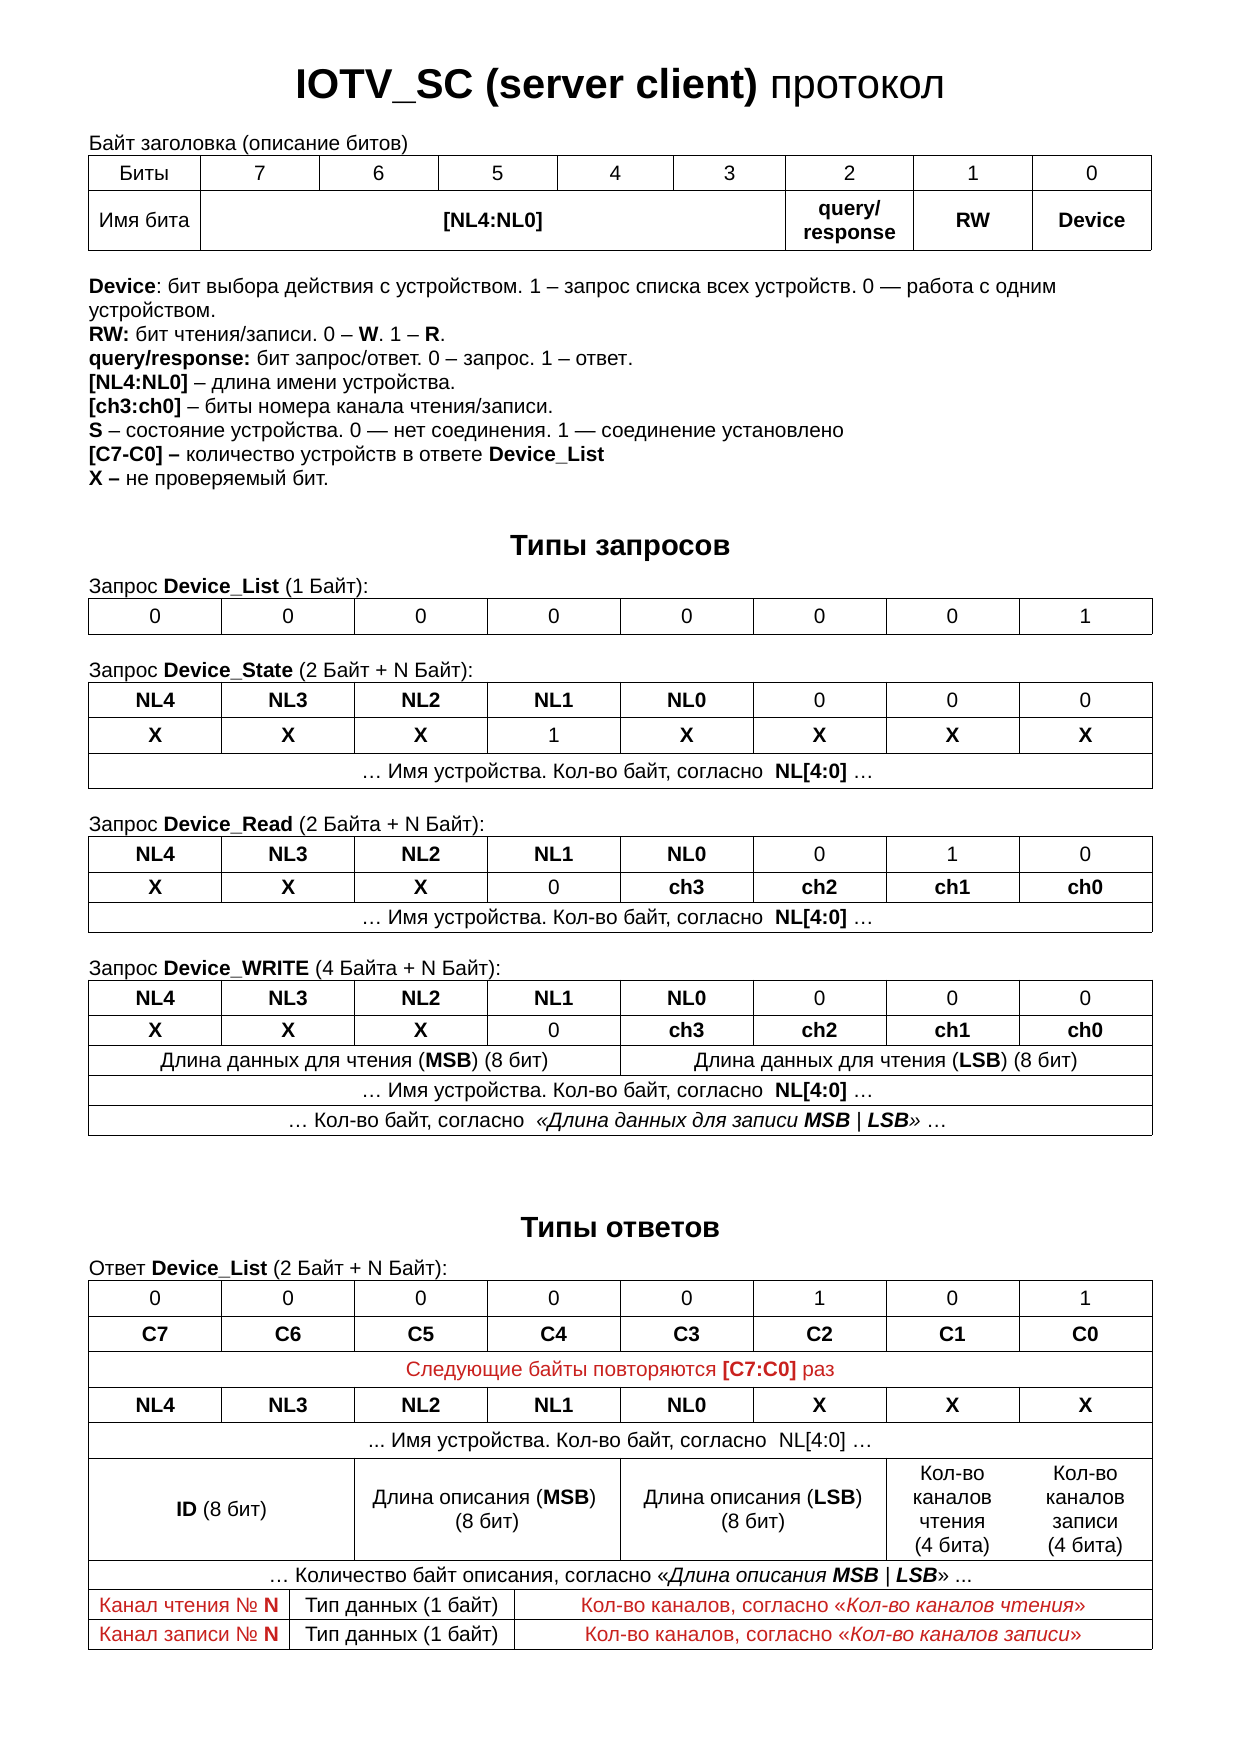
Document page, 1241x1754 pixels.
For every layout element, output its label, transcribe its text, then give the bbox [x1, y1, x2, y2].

table_header ch3 [621, 1016, 753, 1045]
table_cell X [887, 1388, 1019, 1422]
table_cell Канал чтения № N [89, 1590, 289, 1619]
table_header NL3 [222, 981, 354, 1015]
table_header 0 [754, 683, 886, 717]
table_header 1 [1020, 599, 1152, 634]
table_header 0 [222, 1281, 354, 1316]
table_cell X [621, 718, 753, 753]
table_cell NL2 [355, 1388, 487, 1422]
table_header ch1 [887, 873, 1019, 902]
table_cell query/response [786, 191, 913, 250]
table_header Кол-во каналов записи (4 бита) [1019, 1459, 1152, 1559]
table_cell Длина данных для чтения (LSB) (8 бит) [621, 1046, 1152, 1075]
table_cell X [754, 1388, 886, 1422]
table_header NL2 [355, 837, 487, 872]
table_cell C5 [355, 1317, 487, 1351]
table_header 7 [201, 156, 319, 190]
table_header 0 [488, 599, 620, 634]
table_header 0 [89, 1281, 221, 1316]
table_header NL0 [621, 837, 753, 872]
text Device: бит выбора действия с устройством. 1 – запрос списка всех устройств. 0 — работа с одним устройством. [88, 274, 1152, 322]
table_header ch3 [621, 873, 753, 902]
table_cell C1 [887, 1317, 1019, 1351]
table_header ch1 [887, 1016, 1019, 1045]
table_cell Канал записи № N [89, 1620, 289, 1649]
table_header NL2 [355, 683, 487, 717]
table_header 4 [558, 156, 673, 190]
table_header 0 [887, 1281, 1019, 1316]
text query/response: бит запрос/ответ. 0 – запрос. 1 – ответ. [88, 346, 1152, 370]
table_header 1 [1020, 1281, 1152, 1316]
table_header 0 [887, 981, 1019, 1015]
table_cell X [1020, 718, 1152, 753]
text Запрос Device_List (1 Байт): [88, 574, 1152, 598]
text Запрос Device_Read (2 Байта + N Байт): [88, 812, 1152, 836]
table_cell X [355, 718, 487, 753]
table_header NL0 [621, 683, 753, 717]
table_header 0 [355, 1281, 487, 1316]
table_header NL3 [222, 683, 354, 717]
table_cell 1 [488, 718, 620, 753]
table_cell … Имя устройства. Кол-во байт, согласно NL[4:0] … [89, 1076, 1152, 1105]
table_header X [222, 1016, 354, 1045]
table_header 0 [621, 1281, 753, 1316]
table_header 0 [754, 981, 886, 1015]
table_header 0 [222, 599, 354, 634]
table_cell X [887, 718, 1019, 753]
table_header X [89, 873, 221, 902]
table_header 0 [1020, 981, 1152, 1015]
table_header NL0 [621, 981, 753, 1015]
table_header X [89, 1016, 221, 1045]
table_cell C6 [222, 1317, 354, 1351]
table_cell Имя бита [89, 191, 200, 250]
text [ch3:ch0] – биты номера канала чтения/записи. [88, 394, 1152, 418]
table_header 0 [488, 1281, 620, 1316]
text RW: бит чтения/записи. 0 – W. 1 – R. [88, 322, 1152, 346]
table_cell Кол-во каналов, согласно «Кол-во каналов чтения» [515, 1590, 1152, 1619]
table_cell NL1 [488, 1388, 620, 1422]
table_cell [NL4:NL0] [201, 191, 785, 250]
table_cell Тип данных (1 байт) [290, 1590, 514, 1619]
table_header Биты [89, 156, 200, 190]
table_cell X [1020, 1388, 1152, 1422]
table_cell … Кол-во байт, согласно «Длина данных для записи MSB | LSB» … [89, 1106, 1152, 1135]
table_header 2 [786, 156, 913, 190]
table_header NL1 [488, 683, 620, 717]
table_header 0 [1020, 837, 1152, 872]
table_header NL3 [222, 837, 354, 872]
text [C7-C0] – количество устройств в ответе Device_List [88, 442, 1152, 466]
table_header X [222, 873, 354, 902]
table_header 0 [621, 599, 753, 634]
subtitle Типы ответов [88, 1210, 1152, 1243]
table_header NL4 [89, 981, 221, 1015]
table_header ch2 [754, 873, 886, 902]
table_cell NL3 [222, 1388, 354, 1422]
table_header Длина описания (MSB) (8 бит) [355, 1459, 620, 1559]
table_header 0 [488, 873, 620, 902]
table_header 1 [914, 156, 1032, 190]
table_header NL2 [355, 981, 487, 1015]
table_cell C0 [1020, 1317, 1152, 1351]
table_cell C4 [488, 1317, 620, 1351]
table_cell C7 [89, 1317, 221, 1351]
table_cell Device [1033, 191, 1151, 250]
table_cell X [89, 718, 221, 753]
text IOTV_SC (server client) протокол [88, 59, 1152, 107]
text Запрос Device_WRITE (4 Байта + N Байт): [88, 956, 1152, 979]
table_cell NL0 [621, 1388, 753, 1422]
table_cell X [754, 718, 886, 753]
table_cell X [222, 718, 354, 753]
table_cell ... Имя устройства. Кол-во байт, согласно NL[4:0] … [89, 1423, 1152, 1458]
table_header 0 [754, 599, 886, 634]
table_header 5 [439, 156, 557, 190]
table_cell RW [914, 191, 1032, 250]
table_cell NL4 [89, 1388, 221, 1422]
table_header ID (8 бит) [89, 1459, 354, 1559]
table_header NL4 [89, 837, 221, 872]
table_header 0 [887, 683, 1019, 717]
text Ответ Device_List (2 Байт + N Байт): [88, 1256, 1152, 1280]
text Байт заголовка (описание битов) [88, 131, 1152, 155]
table_header 0 [1020, 683, 1152, 717]
table_header 0 [754, 837, 886, 872]
table_header NL1 [488, 981, 620, 1015]
table_header 3 [674, 156, 785, 190]
text Запрос Device_State (2 Байт + N Байт): [88, 658, 1152, 682]
table_header 0 [1033, 156, 1151, 190]
table_cell C2 [754, 1317, 886, 1351]
table_header 0 [488, 1016, 620, 1045]
table_cell … Имя устройства. Кол-во байт, согласно NL[4:0] … [89, 903, 1152, 932]
text X – не проверяемый бит. [88, 466, 1152, 489]
table_cell … Количество байт описания, согласно «Длина описания MSB | LSB» ... [89, 1561, 1152, 1589]
table_header ch0 [1020, 1016, 1152, 1045]
table_header X [355, 873, 487, 902]
table_header NL1 [488, 837, 620, 872]
text S – состояние устройства. 0 — нет соединения. 1 — соединение установлено [88, 418, 1152, 442]
table_header Длина описания (LSB) (8 бит) [621, 1459, 886, 1559]
table_header Кол-во каналов чтения (4 бита) [887, 1459, 1019, 1559]
table_cell Тип данных (1 байт) [290, 1620, 514, 1649]
table_cell Следующие байты повторяются [C7:C0] раз [89, 1352, 1152, 1387]
table_cell Длина данных для чтения (MSB) (8 бит) [89, 1046, 620, 1075]
table_header 0 [89, 599, 221, 634]
table_header 0 [355, 599, 487, 634]
text [NL4:NL0] – длина имени устройства. [88, 370, 1152, 394]
table_cell Кол-во каналов, согласно «Кол-во каналов записи» [515, 1620, 1152, 1649]
table_header 1 [754, 1281, 886, 1316]
table_header ch2 [754, 1016, 886, 1045]
table_header 0 [887, 599, 1019, 634]
table_header X [355, 1016, 487, 1045]
table_header 1 [887, 837, 1019, 872]
table_header 6 [320, 156, 438, 190]
table_cell … Имя устройства. Кол-во байт, согласно NL[4:0] … [89, 754, 1152, 788]
table_cell C3 [621, 1317, 753, 1351]
subtitle Типы запросов [88, 528, 1152, 562]
table_header NL4 [89, 683, 221, 717]
table_header ch0 [1020, 873, 1152, 902]
